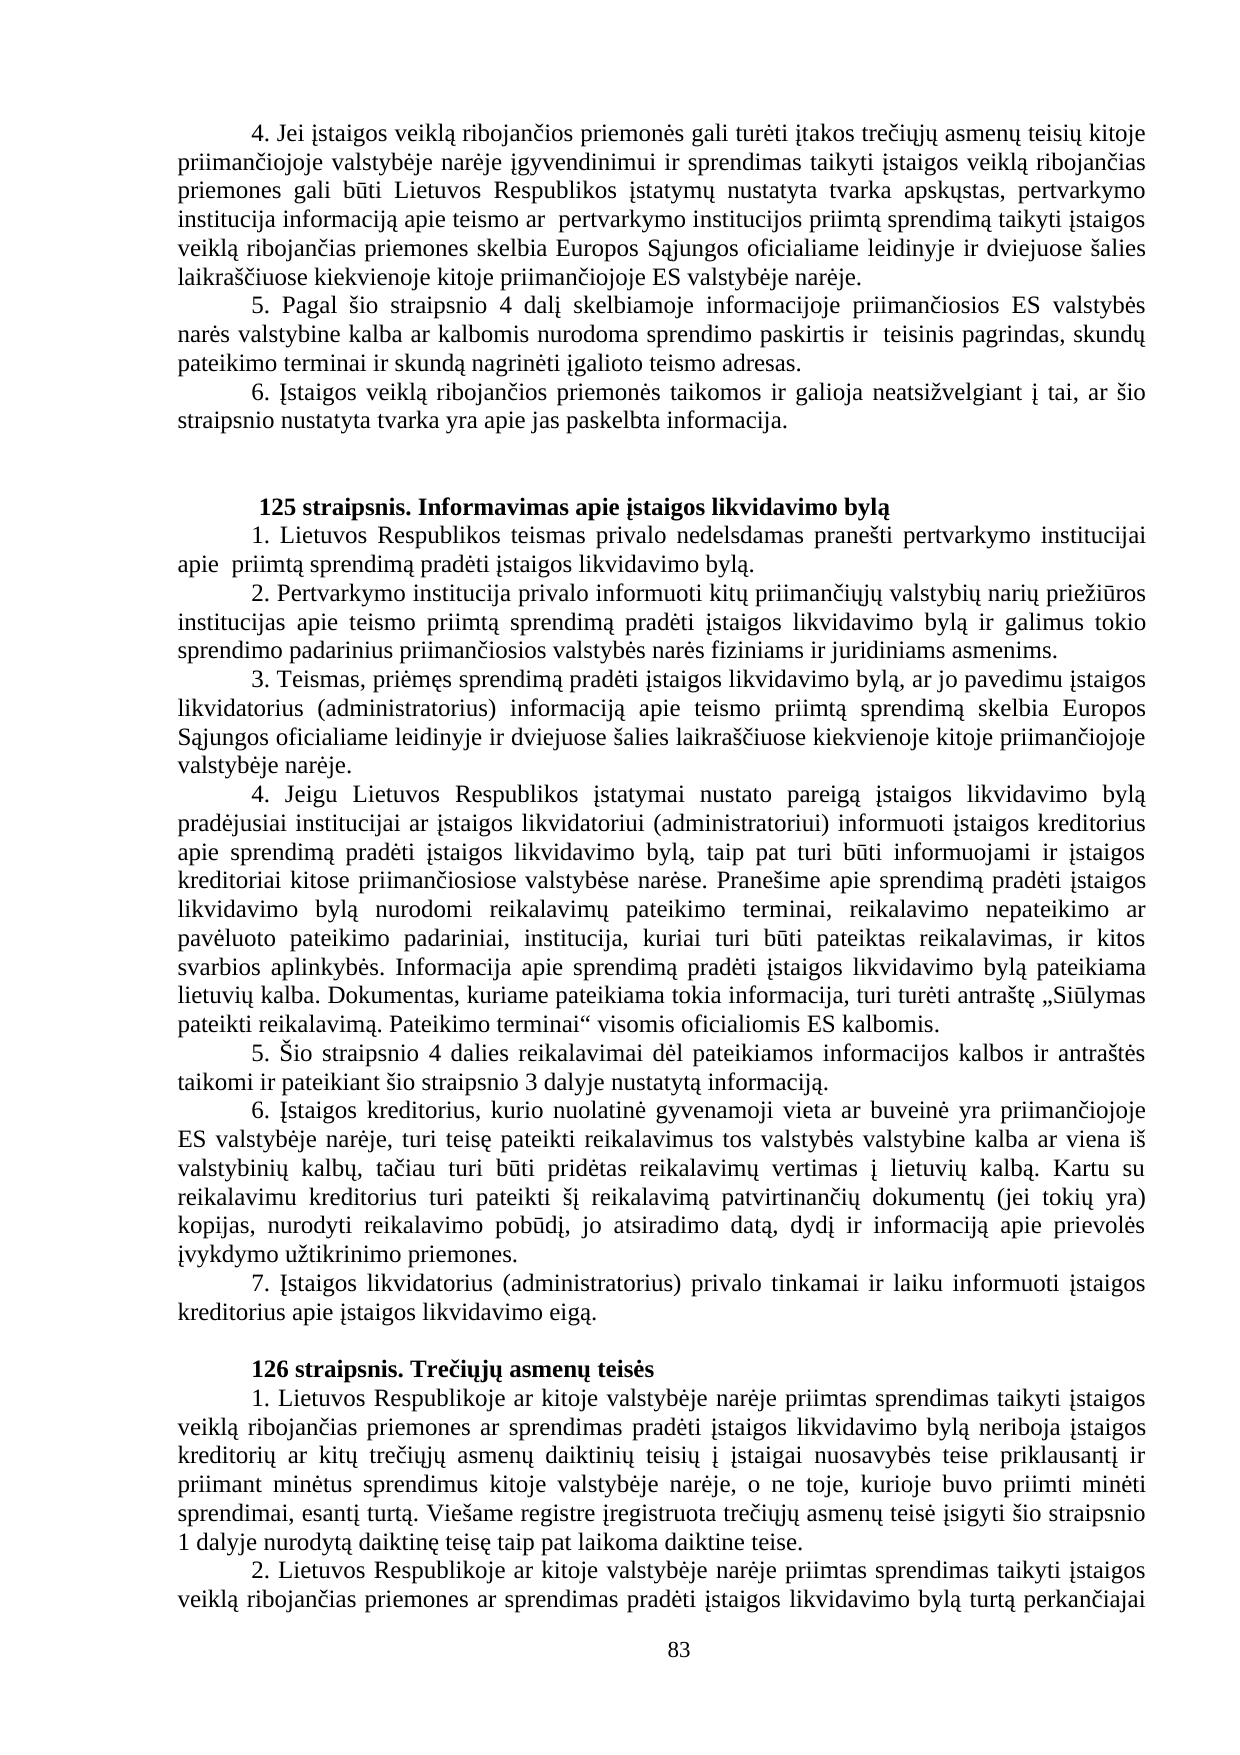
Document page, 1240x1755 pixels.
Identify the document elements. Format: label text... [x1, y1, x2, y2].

text 2. Pertvarkymo institucija privalo informuoti kitų priimančiųjų valstybių narių priežiūros institucijas apie teismo priimtą sprendimą pradėti įstaigos likvidavimo bylą ir galimus tokio sprendimo padarinius priimančiosios valstybės narės fiziniams ir juridiniams asmenims. [177, 578, 1147, 664]
text 1. Lietuvos Respublikoje ar kitoje valstybėje narėje priimtas sprendimas taikyti įstaigos veiklą ribojančias priemones ar sprendimas pradėti įstaigos likvidavimo bylą neriboja įstaigos kreditorių ar kitų trečiųjų asmenų daiktinių teisių į įstaigai nuosavybės teise priklausantį ir priimant minėtus sprendimus kitoje valstybėje narėje, o ne toje, kurioje buvo priimti minėti sprendimai, esantį turtą. Viešame registre įregistruota trečiųjų asmenų teisė įsigyti šio straipsnio 1 dalyje nurodytą daiktinę teisę taip pat laikoma daiktine teise. [177, 1383, 1147, 1556]
text 7. Įstaigos likvidatorius (administratorius) privalo tinkamai ir laiku informuoti įstaigos kreditorius apie įstaigos likvidavimo eigą. [177, 1268, 1147, 1326]
text 5. Pagal šio straipsnio 4 dalį skelbiamoje informacijoje priimančiosios ES valstybės narės valstybine kalba ar kalbomis nurodoma sprendimo paskirtis ir teisinis pagrindas, skundų pateikimo terminai ir skundą nagrinėti įgalioto teismo adresas. [177, 291, 1147, 377]
text 126 straipsnis. Trečiųjų asmenų teisės [177, 1354, 1147, 1383]
text 6. Įstaigos kreditorius, kurio nuolatinė gyvenamoji vieta ar buveinė yra priimančiojoje ES valstybėje narėje, turi teisę pateikti reikalavimus tos valstybės valstybine kalba ar viena iš valstybinių kalbų, tačiau turi būti pridėtas reikalavimų vertimas į lietuvių kalbą. Kartu su reikalavimu kreditorius turi pateikti šį reikalavimą patvirtinančių dokumentų (jei tokių yra) kopijas, nurodyti reikalavimo pobūdį, jo atsiradimo datą, dydį ir informaciją apie prievolės įvykdymo užtikrinimo priemones. [177, 1096, 1147, 1268]
text 2. Lietuvos Respublikoje ar kitoje valstybėje narėje priimtas sprendimas taikyti įstaigos veiklą ribojančias priemones ar sprendimas pradėti įstaigos likvidavimo bylą turtą perkančiajai [177, 1556, 1147, 1613]
text 4. Jei įstaigos veiklą ribojančios priemonės gali turėti įtakos trečiųjų asmenų teisių kitoje priimančiojoje valstybėje narėje įgyvendinimui ir sprendimas taikyti įstaigos veiklą ribojančias priemones gali būti Lietuvos Respublikos įstatymų nustatyta tvarka apskųstas, pertvarkymo institucija informaciją apie teismo ar pertvarkymo institucijos priimtą sprendimą taikyti įstaigos veiklą ribojančias priemones skelbia Europos Sąjungos oficialiame leidinyje ir dviejuose šalies laikraščiuose kiekvienoje kitoje priimančiojoje ES valstybėje narėje. [177, 118, 1147, 291]
text 6. Įstaigos veiklą ribojančios priemonės taikomos ir galioja neatsižvelgiant į tai, ar šio straipsnio nustatyta tvarka yra apie jas paskelbta informacija. [177, 377, 1147, 434]
text 125 straipsnis. Informavimas apie įstaigos likvidavimo bylą [177, 492, 1181, 521]
text 1. Lietuvos Respublikos teismas privalo nedelsdamas pranešti pertvarkymo institucijai apie priimtą sprendimą pradėti įstaigos likvidavimo bylą. [177, 521, 1147, 578]
text 3. Teismas, priėmęs sprendimą pradėti įstaigos likvidavimo bylą, ar jo pavedimu įstaigos likvidatorius (administratorius) informaciją apie teismo priimtą sprendimą skelbia Europos Sąjungos oficialiame leidinyje ir dviejuose šalies laikraščiuose kiekvienoje kitoje priimančiojoje valstybėje narėje. [177, 664, 1147, 779]
text 4. Jeigu Lietuvos Respublikos įstatymai nustato pareigą įstaigos likvidavimo bylą pradėjusiai institucijai ar įstaigos likvidatoriui (administratoriui) informuoti įstaigos kreditorius apie sprendimą pradėti įstaigos likvidavimo bylą, taip pat turi būti informuojami ir įstaigos kreditoriai kitose priimančiosiose valstybėse narėse. Pranešime apie sprendimą pradėti įstaigos likvidavimo bylą nurodomi reikalavimų pateikimo terminai, reikalavimo nepateikimo ar pavėluoto pateikimo padariniai, institucija, kuriai turi būti pateiktas reikalavimas, ir kitos svarbios aplinkybės. Informacija apie sprendimą pradėti įstaigos likvidavimo bylą pateikiama lietuvių kalba. Dokumentas, kuriame pateikiama tokia informacija, turi turėti antraštę „Siūlymas pateikti reikalavimą. Pateikimo terminai“ visomis oficialiomis ES kalbomis. [177, 779, 1147, 1038]
text 5. Šio straipsnio 4 dalies reikalavimai dėl pateikiamos informacijos kalbos ir antraštės taikomi ir pateikiant šio straipsnio 3 dalyje nustatytą informaciją. [177, 1038, 1147, 1096]
